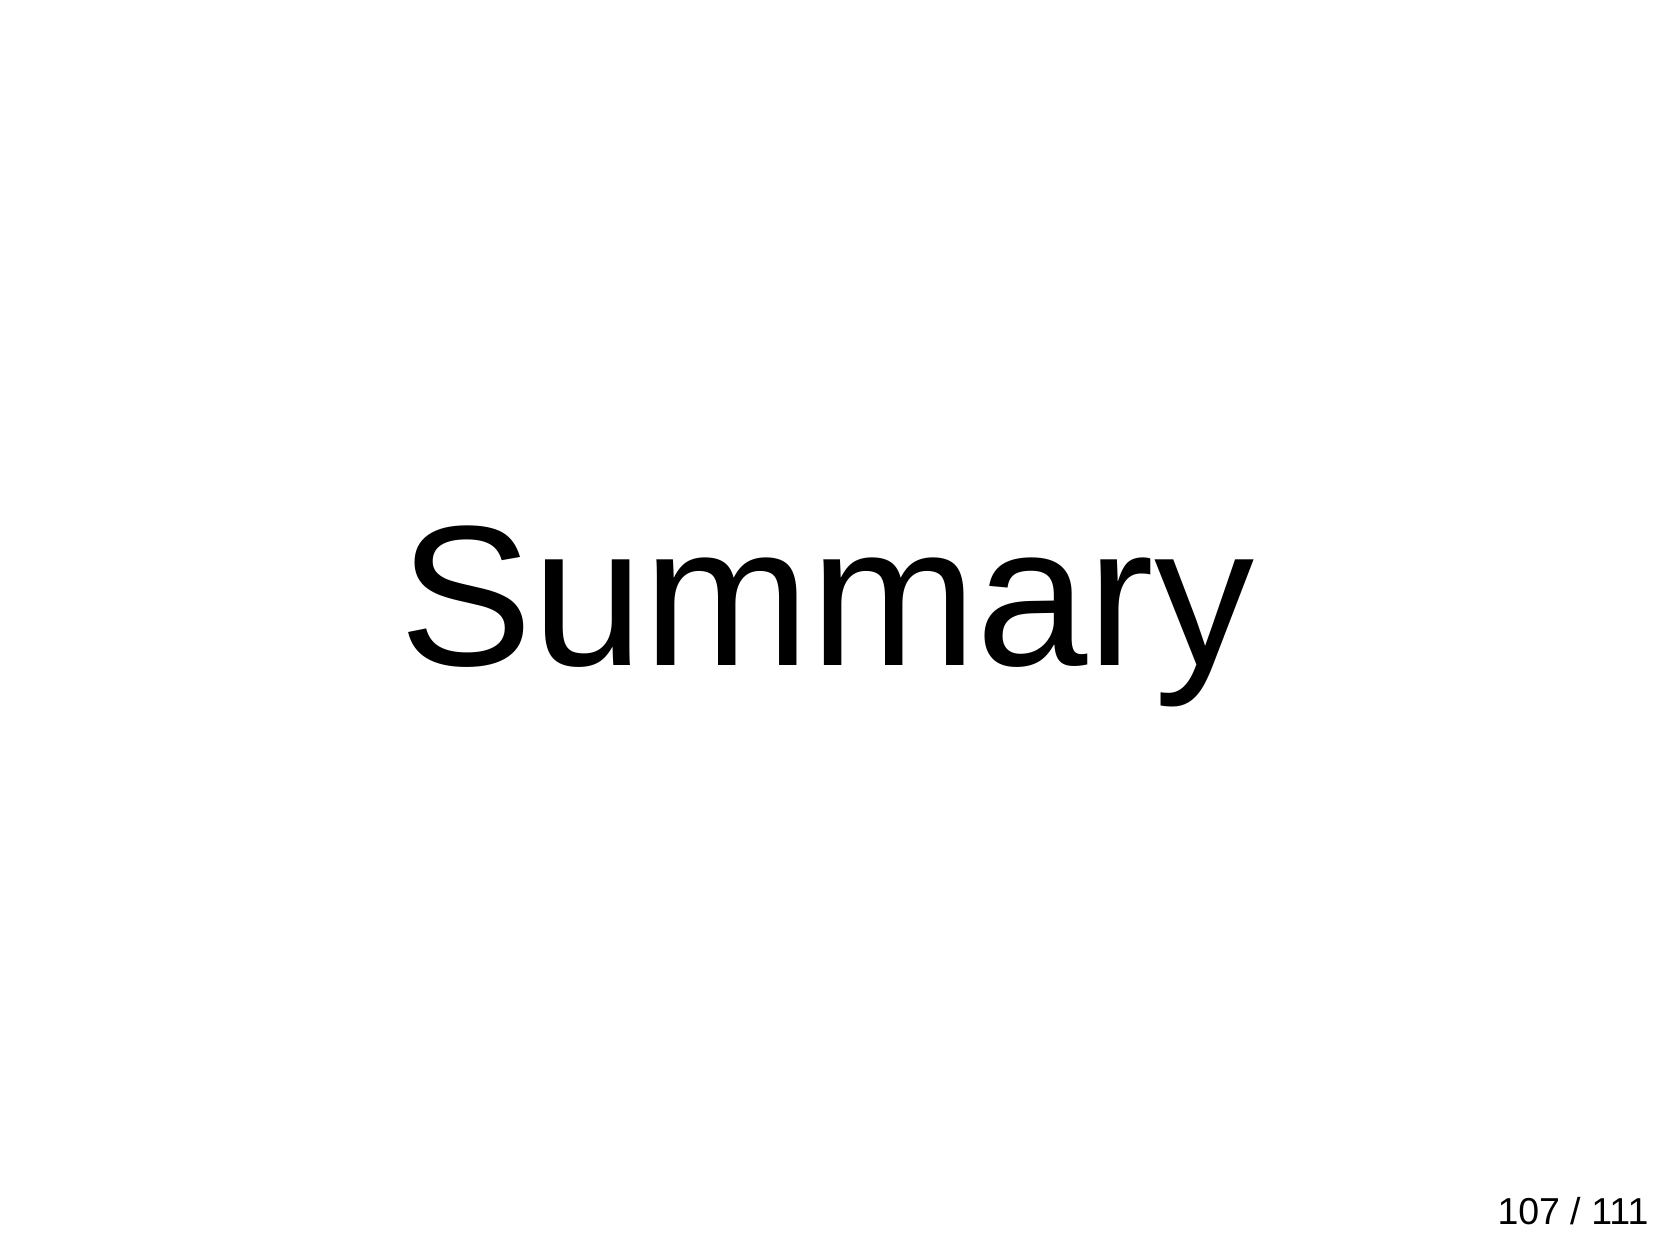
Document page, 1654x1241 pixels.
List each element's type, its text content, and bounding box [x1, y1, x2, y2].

list Summary [82, 484, 1571, 1034]
text_box <number> / 111 [1368, 1183, 1654, 1241]
